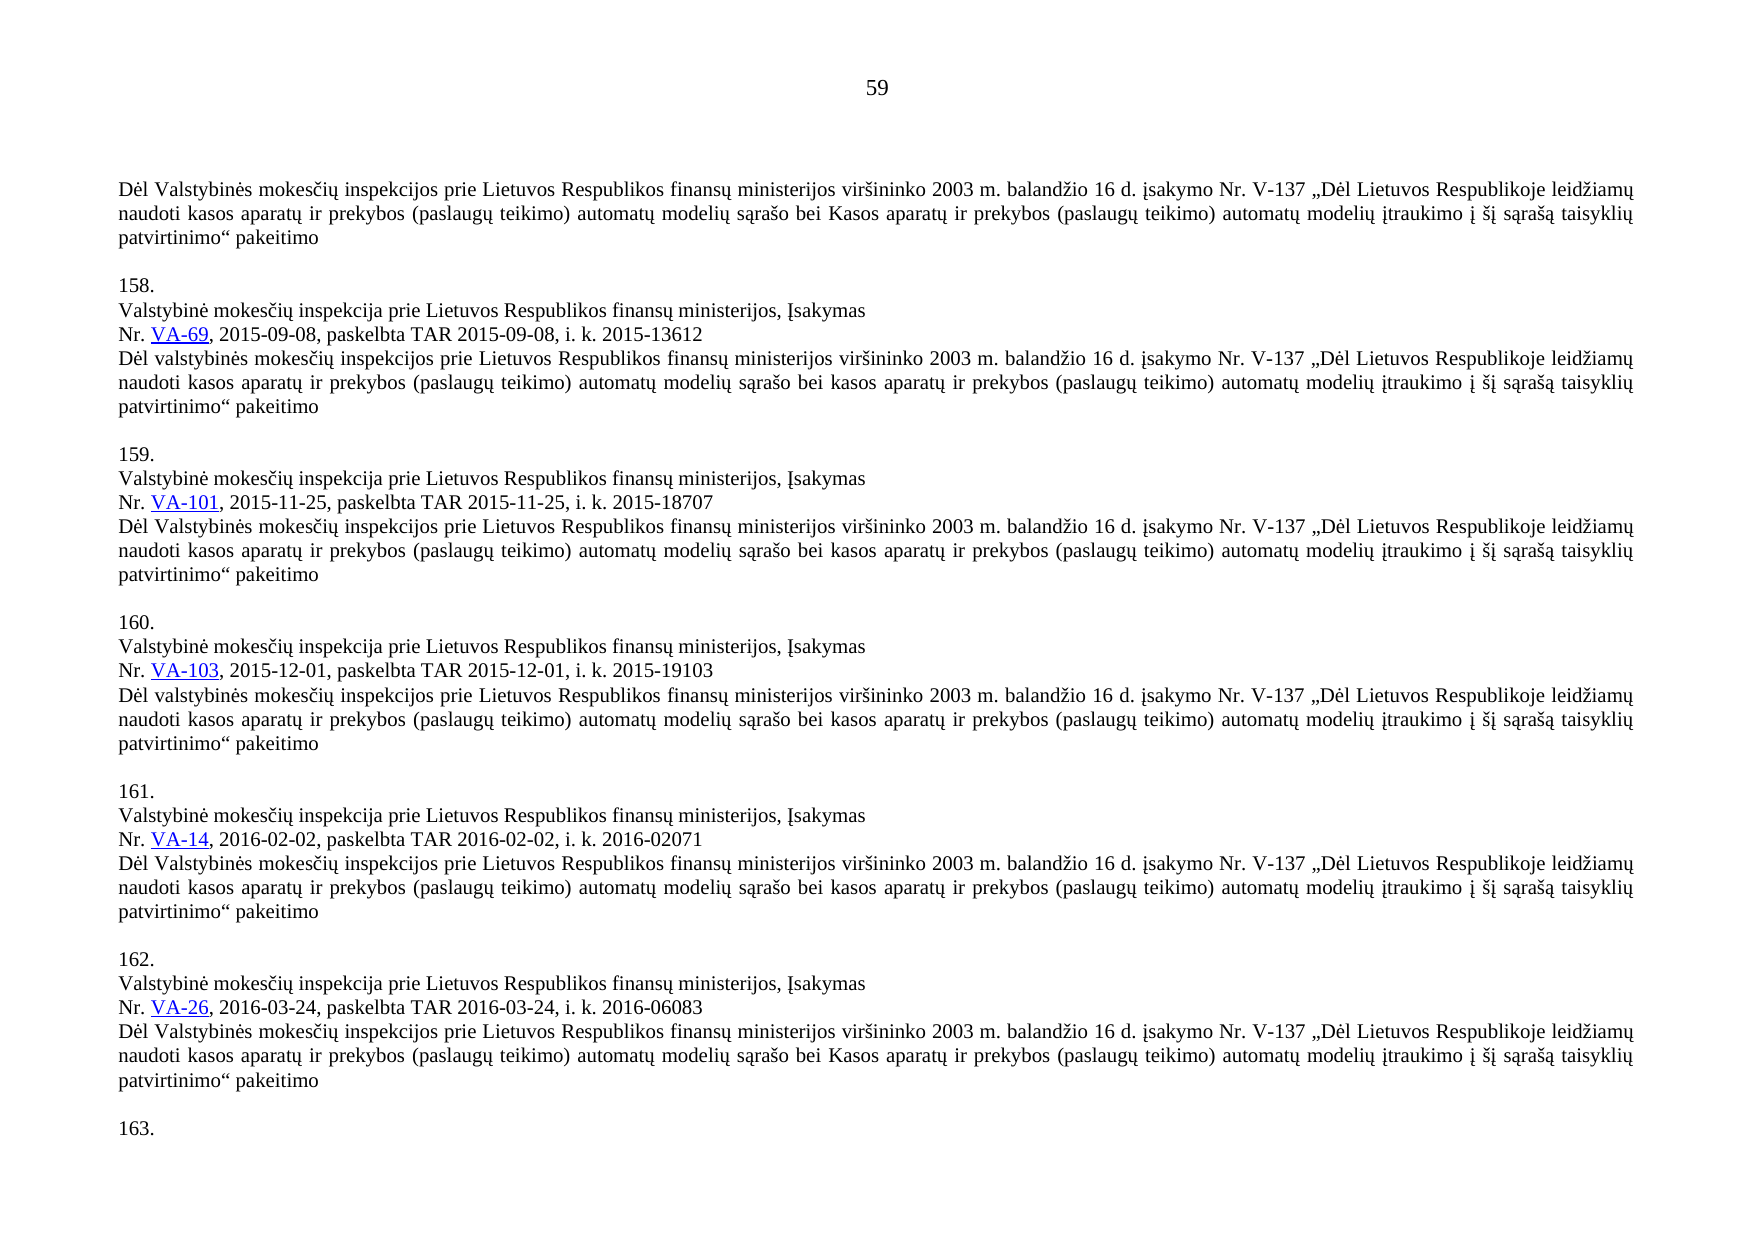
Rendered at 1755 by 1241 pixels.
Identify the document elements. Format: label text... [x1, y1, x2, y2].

text 163. [118, 1116, 1636, 1140]
text 160. [118, 610, 1636, 634]
text Nr. VA-26, 2016-03-24, paskelbta TAR 2016-03-24, i. k. 2016-06083 [118, 995, 1636, 1019]
text Valstybinė mokesčių inspekcija prie Lietuvos Respublikos finansų ministerijos, Įsakymas [118, 634, 1636, 658]
text Nr. VA-101, 2015-11-25, paskelbta TAR 2015-11-25, i. k. 2015-18707 [118, 490, 1636, 514]
text Dėl Valstybinės mokesčių inspekcijos prie Lietuvos Respublikos finansų ministerijos viršininko 2003 m. balandžio 16 d. įsakymo Nr. V-137 „Dėl Lietuvos Respublikoje leidžiamų naudoti kasos aparatų ir prekybos (paslaugų teikimo) automatų modelių sąrašo bei Kasos aparatų ir prekybos (paslaugų teikimo) automatų modelių įtraukimo į šį sąrašą taisyklių patvirtinimo“ pakeitimo [118, 177, 1636, 249]
text Dėl Valstybinės mokesčių inspekcijos prie Lietuvos Respublikos finansų ministerijos viršininko 2003 m. balandžio 16 d. įsakymo Nr. V-137 „Dėl Lietuvos Respublikoje leidžiamų naudoti kasos aparatų ir prekybos (paslaugų teikimo) automatų modelių sąrašo bei kasos aparatų ir prekybos (paslaugų teikimo) automatų modelių įtraukimo į šį sąrašą taisyklių patvirtinimo“ pakeitimo [118, 514, 1636, 586]
text Valstybinė mokesčių inspekcija prie Lietuvos Respublikos finansų ministerijos, Įsakymas [118, 297, 1636, 322]
text Valstybinė mokesčių inspekcija prie Lietuvos Respublikos finansų ministerijos, Įsakymas [118, 971, 1636, 995]
text 159. [118, 442, 1636, 466]
text 161. [118, 779, 1636, 803]
text Dėl Valstybinės mokesčių inspekcijos prie Lietuvos Respublikos finansų ministerijos viršininko 2003 m. balandžio 16 d. įsakymo Nr. V-137 „Dėl Lietuvos Respublikoje leidžiamų naudoti kasos aparatų ir prekybos (paslaugų teikimo) automatų modelių sąrašo bei kasos aparatų ir prekybos (paslaugų teikimo) automatų modelių įtraukimo į šį sąrašą taisyklių patvirtinimo“ pakeitimo [118, 851, 1636, 923]
text Valstybinė mokesčių inspekcija prie Lietuvos Respublikos finansų ministerijos, Įsakymas [118, 803, 1636, 827]
text Dėl valstybinės mokesčių inspekcijos prie Lietuvos Respublikos finansų ministerijos viršininko 2003 m. balandžio 16 d. įsakymo Nr. V-137 „Dėl Lietuvos Respublikoje leidžiamų naudoti kasos aparatų ir prekybos (paslaugų teikimo) automatų modelių sąrašo bei kasos aparatų ir prekybos (paslaugų teikimo) automatų modelių įtraukimo į šį sąrašą taisyklių patvirtinimo“ pakeitimo [118, 346, 1636, 418]
text Dėl Valstybinės mokesčių inspekcijos prie Lietuvos Respublikos finansų ministerijos viršininko 2003 m. balandžio 16 d. įsakymo Nr. V-137 „Dėl Lietuvos Respublikoje leidžiamų naudoti kasos aparatų ir prekybos (paslaugų teikimo) automatų modelių sąrašo bei Kasos aparatų ir prekybos (paslaugų teikimo) automatų modelių įtraukimo į šį sąrašą taisyklių patvirtinimo“ pakeitimo [118, 1019, 1636, 1092]
text Valstybinė mokesčių inspekcija prie Lietuvos Respublikos finansų ministerijos, Įsakymas [118, 466, 1636, 490]
text 158. [118, 273, 1636, 297]
text Nr. VA-103, 2015-12-01, paskelbta TAR 2015-12-01, i. k. 2015-19103 [118, 658, 1636, 682]
text Nr. VA-14, 2016-02-02, paskelbta TAR 2016-02-02, i. k. 2016-02071 [118, 827, 1636, 851]
text Nr. VA-69, 2015-09-08, paskelbta TAR 2015-09-08, i. k. 2015-13612 [118, 322, 1636, 346]
text Dėl valstybinės mokesčių inspekcijos prie Lietuvos Respublikos finansų ministerijos viršininko 2003 m. balandžio 16 d. įsakymo Nr. V-137 „Dėl Lietuvos Respublikoje leidžiamų naudoti kasos aparatų ir prekybos (paslaugų teikimo) automatų modelių sąrašo bei kasos aparatų ir prekybos (paslaugų teikimo) automatų modelių įtraukimo į šį sąrašą taisyklių patvirtinimo“ pakeitimo [118, 682, 1636, 755]
text 162. [118, 947, 1636, 971]
